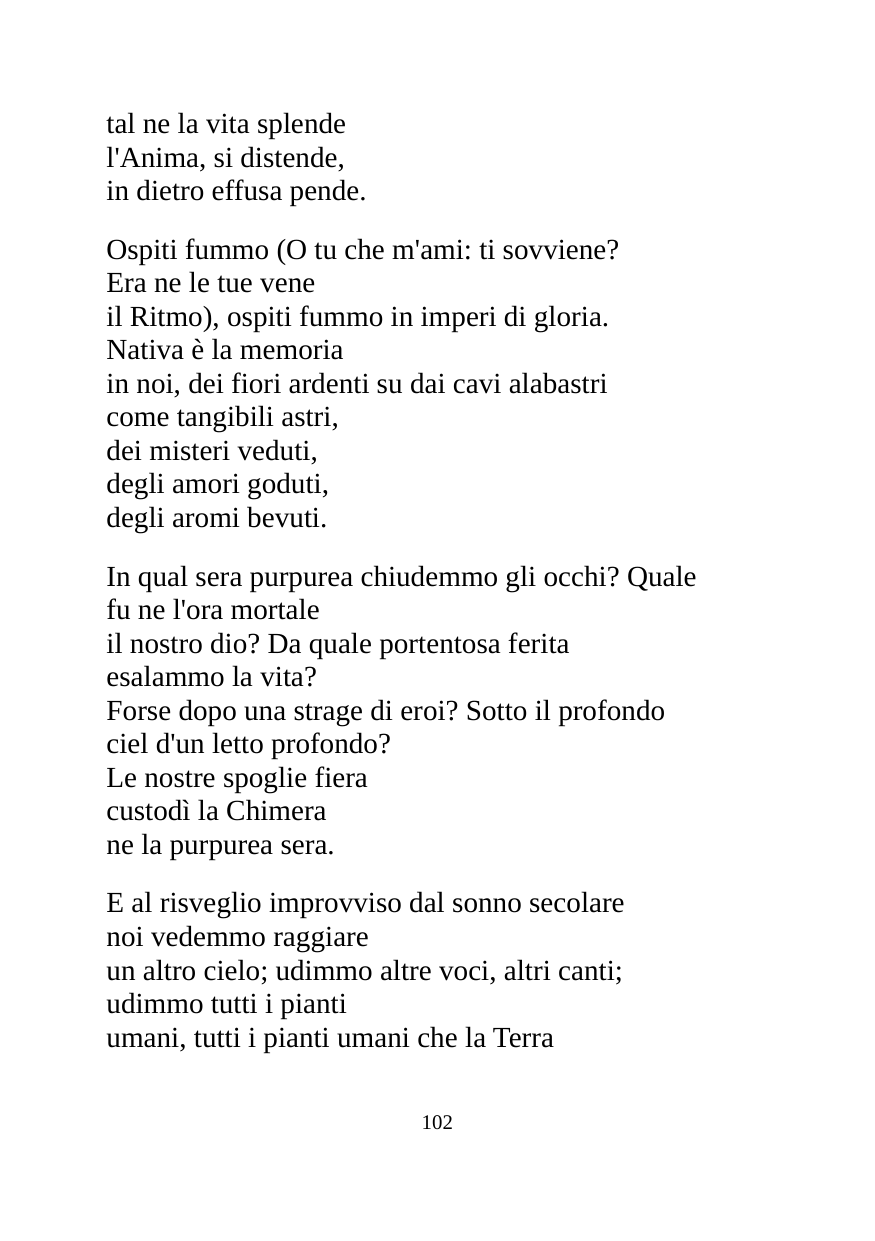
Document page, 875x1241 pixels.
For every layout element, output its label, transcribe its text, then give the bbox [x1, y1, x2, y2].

text fu ne l'ora mortale [106, 592, 768, 626]
text ciel d'un letto profondo? [106, 726, 768, 760]
text noi vedemmo raggiare [106, 919, 768, 953]
text degli amori goduti, [106, 467, 768, 500]
text dei misteri veduti, [106, 433, 768, 467]
text degli aromi bevuti. [106, 500, 768, 534]
text ne la purpurea sera. [106, 827, 768, 861]
text In qual sera purpurea chiudemmo gli occhi? Quale [106, 559, 768, 592]
text in dietro effusa pende. [106, 173, 768, 207]
text Nativa è la memoria [106, 332, 768, 366]
text Le nostre spoglie fiera [106, 760, 768, 793]
text tal ne la vita splende [106, 106, 768, 140]
text umani, tutti i pianti umani che la Terra [106, 1020, 768, 1053]
text come tangibili astri, [106, 399, 768, 433]
text udimmo tutti i pianti [106, 986, 768, 1020]
text un altro cielo; udimmo altre voci, altri canti; [106, 953, 768, 986]
text Ospiti fummo (O tu che m'ami: ti sovviene? [106, 232, 768, 265]
text E al risveglio improvviso dal sonno secolare [106, 886, 768, 919]
text custodì la Chimera [106, 793, 768, 827]
text Era ne le tue vene [106, 265, 768, 299]
text il Ritmo), ospiti fummo in imperi di gloria. [106, 299, 768, 332]
text Forse dopo una strage di eroi? Sotto il profondo [106, 693, 768, 726]
text l'Anima, si distende, [106, 140, 768, 173]
text esalammo la vita? [106, 659, 768, 693]
text il nostro dio? Da quale portentosa ferita [106, 626, 768, 659]
text in noi, dei fiori ardenti su dai cavi alabastri [106, 366, 768, 399]
